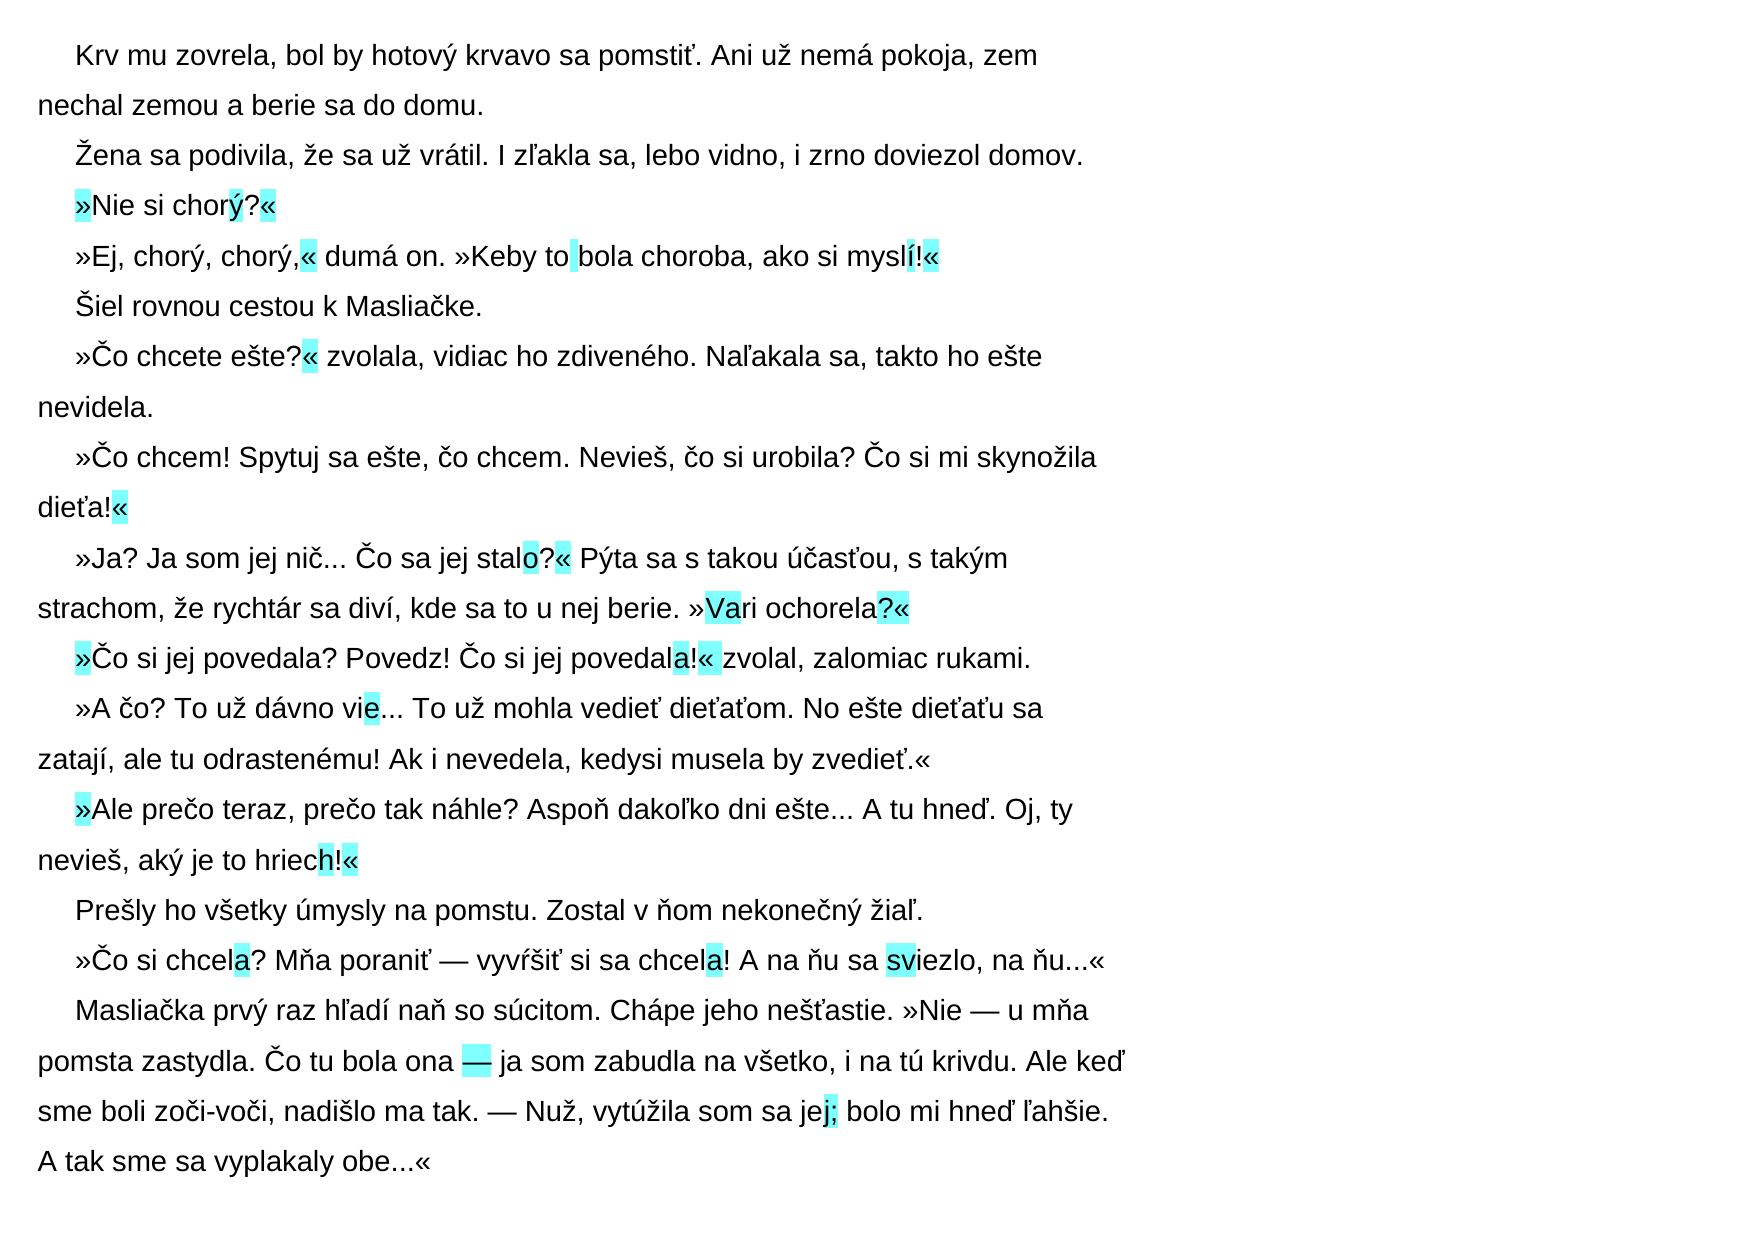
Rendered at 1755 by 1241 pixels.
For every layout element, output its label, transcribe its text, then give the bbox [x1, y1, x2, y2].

text »Ale prečo teraz, prečo tak náhle? Aspoň dakoľko dni ešte... A tu hneď. Oj, ty nevieš, aký je to hriech!« [37, 792, 1130, 876]
text »Nie si chorý?« [37, 188, 1130, 222]
text »Čo si jej povedala? Povedz! Čo si jej povedala!« zvolal, zalomiac rukami. [37, 641, 1130, 675]
text Prešly ho všetky úmysly na pomstu. Zostal v ňom nekonečný žiaľ. [37, 893, 1130, 926]
text »Čo chcem! Spytuj sa ešte, čo chcem. Nevieš, čo si urobila? Čo si mi skynožila dieťa!« [37, 440, 1130, 524]
text »Čo si chcela? Mňa poraniť — vyvŕšiť si sa chcela! A na ňu sa sviezlo, na ňu...« [37, 943, 1130, 977]
text »Ja? Ja som jej nič... Čo sa jej stalo?« Pýta sa s takou účasťou, s takým strachom, že rychtár sa diví, kde sa to u nej berie. »Vari ochorela?« [37, 541, 1130, 624]
text Žena sa podivila, že sa už vrátil. I zľakla sa, lebo vidno, i zrno doviezol domov. [37, 138, 1130, 172]
text »Ej, chorý, chorý,« dumá on. »Keby to bola choroba, ako si myslí!« [37, 239, 1130, 272]
text Krv mu zovrela, bol by hotový krvavo sa pomstiť. Ani už nemá pokoja, zem nechal zemou a berie sa do domu. [37, 37, 1130, 121]
text Šiel rovnou cestou k Masliačke. [37, 289, 1130, 323]
text »Čo chcete ešte?« zvolala, vidiac ho zdiveného. Naľakala sa, takto ho ešte nevidela. [37, 339, 1130, 423]
text Masliačka prvý raz hľadí naň so súcitom. Chápe jeho nešťastie. »Nie — u mňa pomsta zastydla. Čo tu bola ona — ja som zabudla na všetko, i na tú krivdu. Ale keď sme boli zoči-voči, nadišlo ma tak. — Nuž, vytúžila som sa jej; bolo mi hneď ľahšie. A tak sme sa vyplakaly obe...« [37, 993, 1130, 1178]
text »A čo? To už dávno vie... To už mohla vedieť dieťaťom. No ešte dieťaťu sa zatají, ale tu odrastenému! Ak i nevedela, kedysi musela by zvedieť.« [37, 692, 1130, 775]
